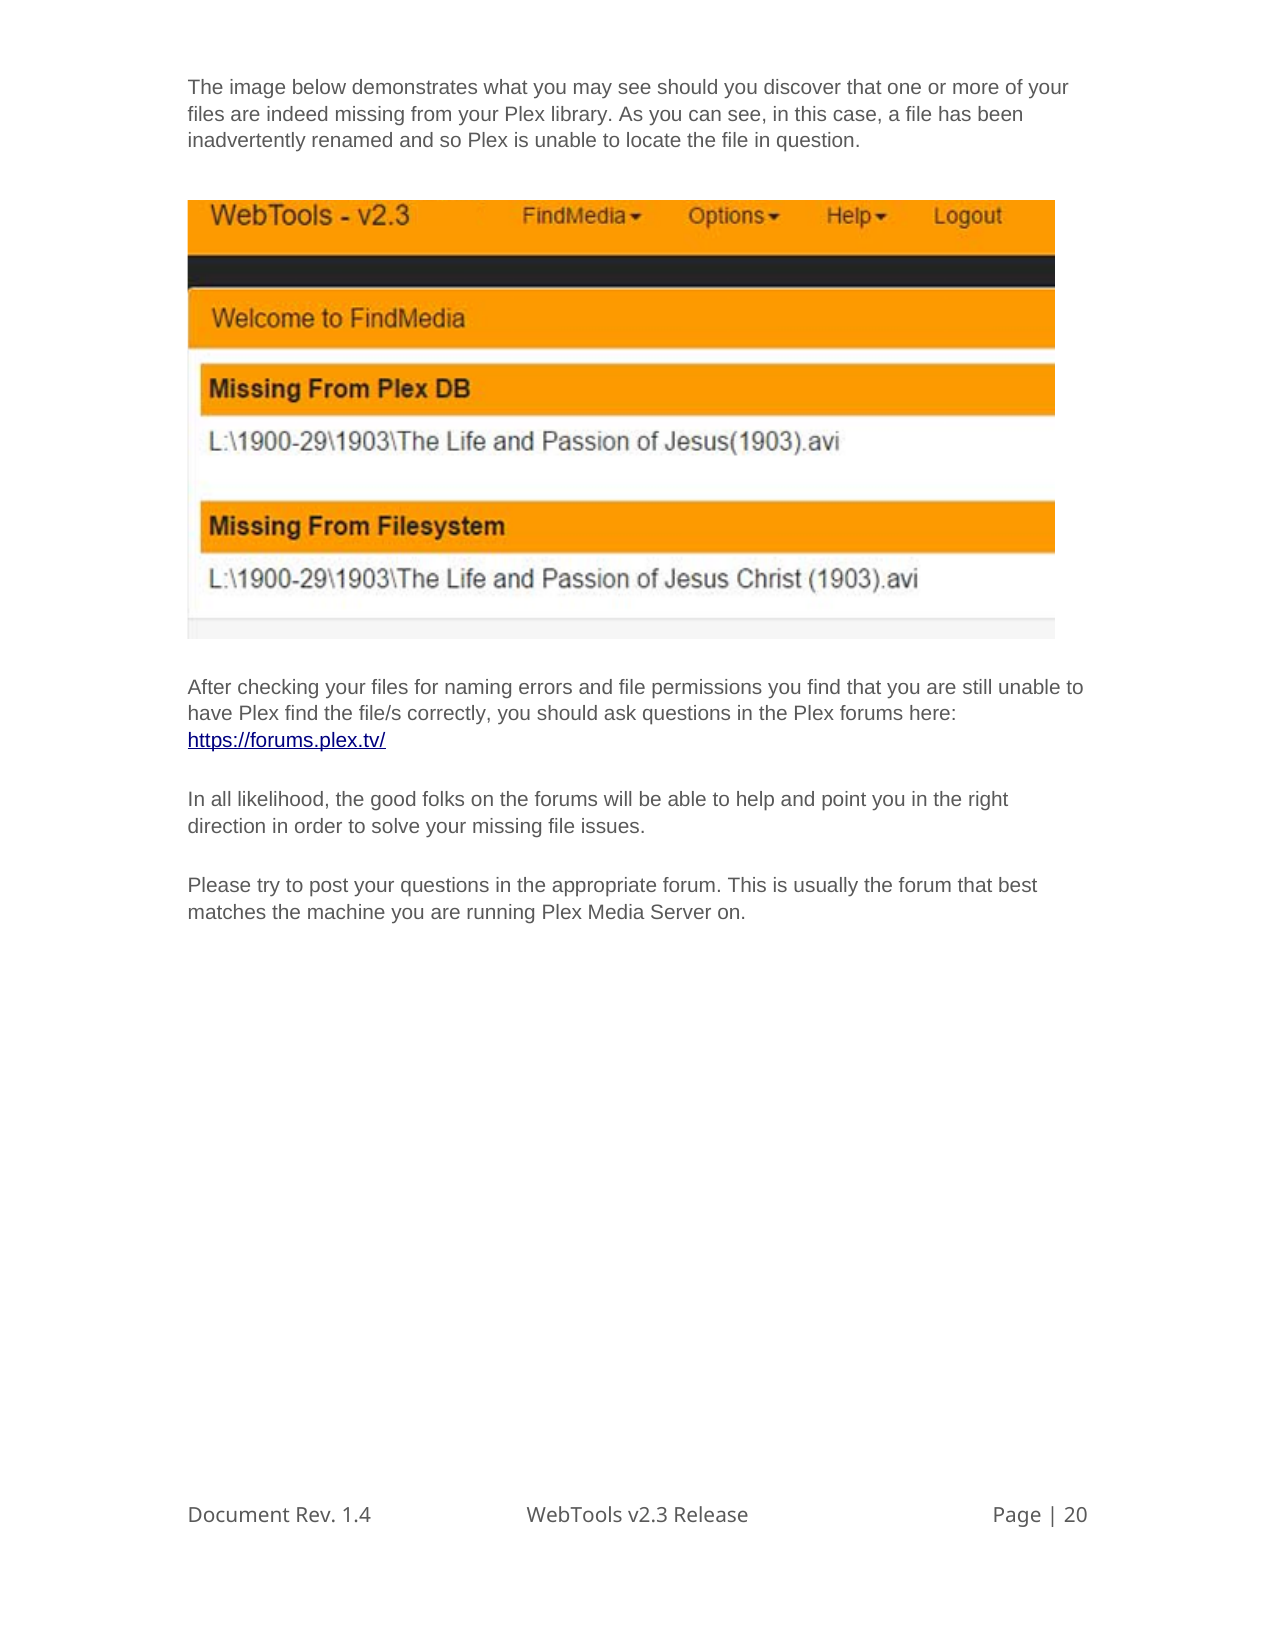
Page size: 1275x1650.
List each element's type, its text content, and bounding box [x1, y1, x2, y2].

text In all likelihood, the good folks on the forums will be able to help and point you in the right direction in order to solve your missing file issues. [187, 787, 1087, 837]
text After checking your files for naming errors and file permissions you find that you are still unable to have Plex find the file/s correctly, you should ask questions in the Plex forums here: https://forums.plex.tv/ [187, 675, 1087, 751]
text Please try to post your questions in the appropriate forum. This is usually the forum that best matches the machine you are running Plex Media Server on. [187, 873, 1087, 923]
text The image below demonstrates what you may see should you discover that one or more of your files are indeed missing from your Plex library. As you can see, in this case, a file has been inadvertently renamed and so Plex is unable to locate the file in question. [187, 75, 1087, 152]
